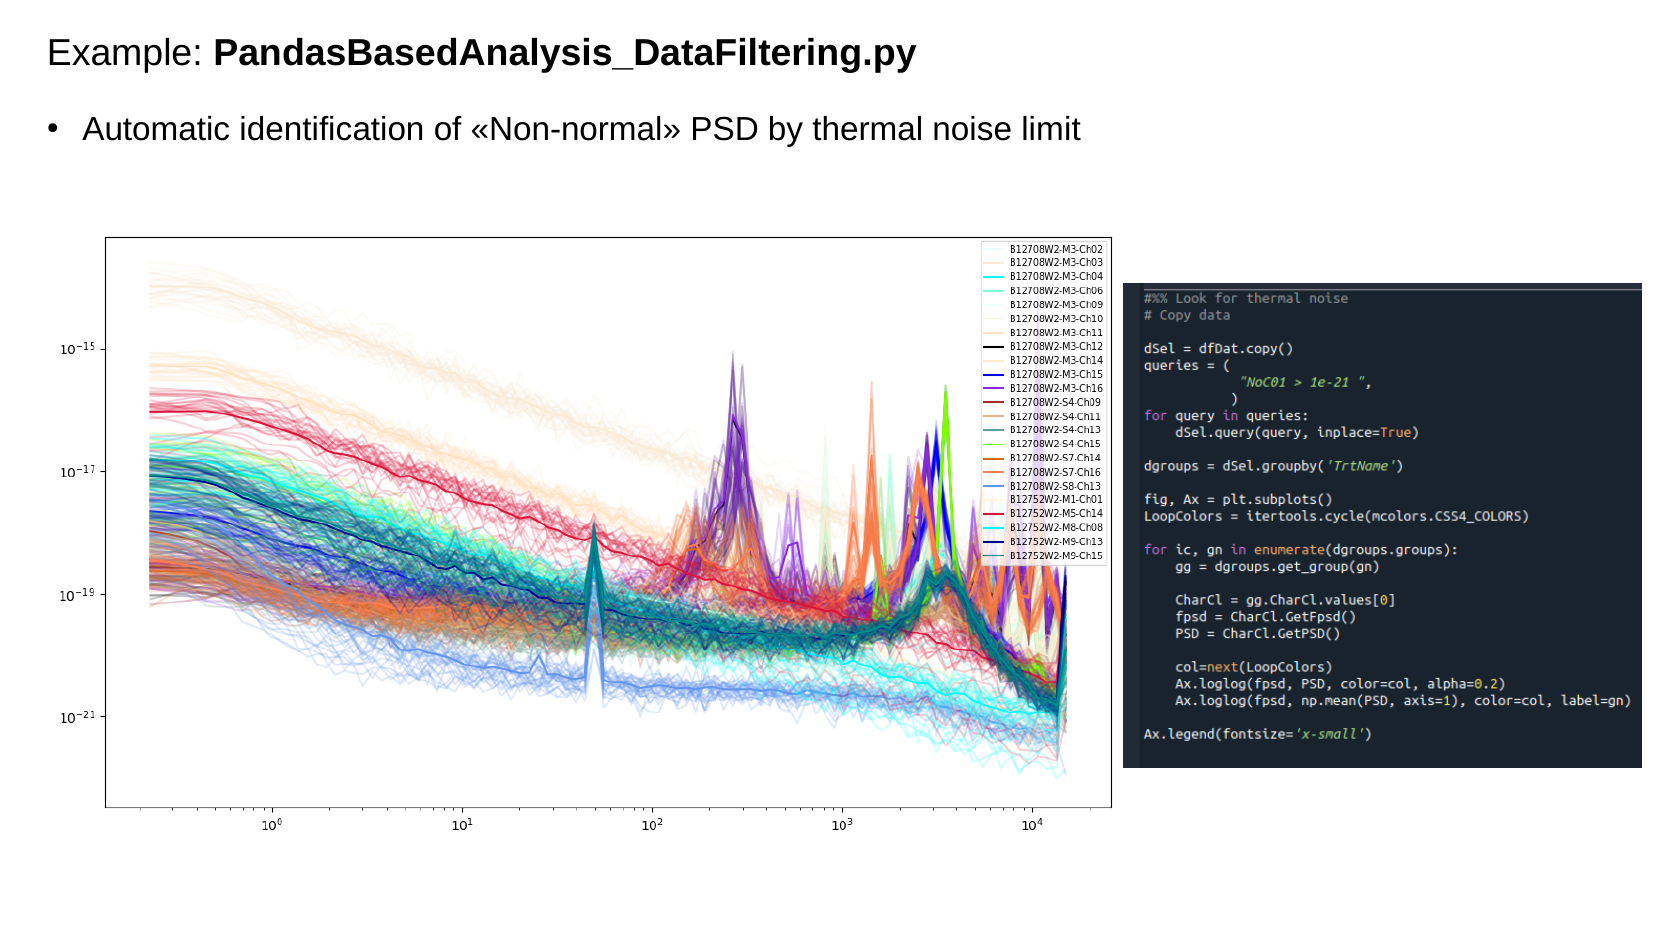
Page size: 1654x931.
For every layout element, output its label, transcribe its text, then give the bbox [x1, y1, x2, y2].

text_box Example: PandasBasedAnalysis_DataFiltering.py Automatic identification of «Non-normal» PSD by thermal noise limit [32, 23, 1123, 308]
picture [47, 224, 1122, 839]
picture [1123, 283, 1642, 768]
